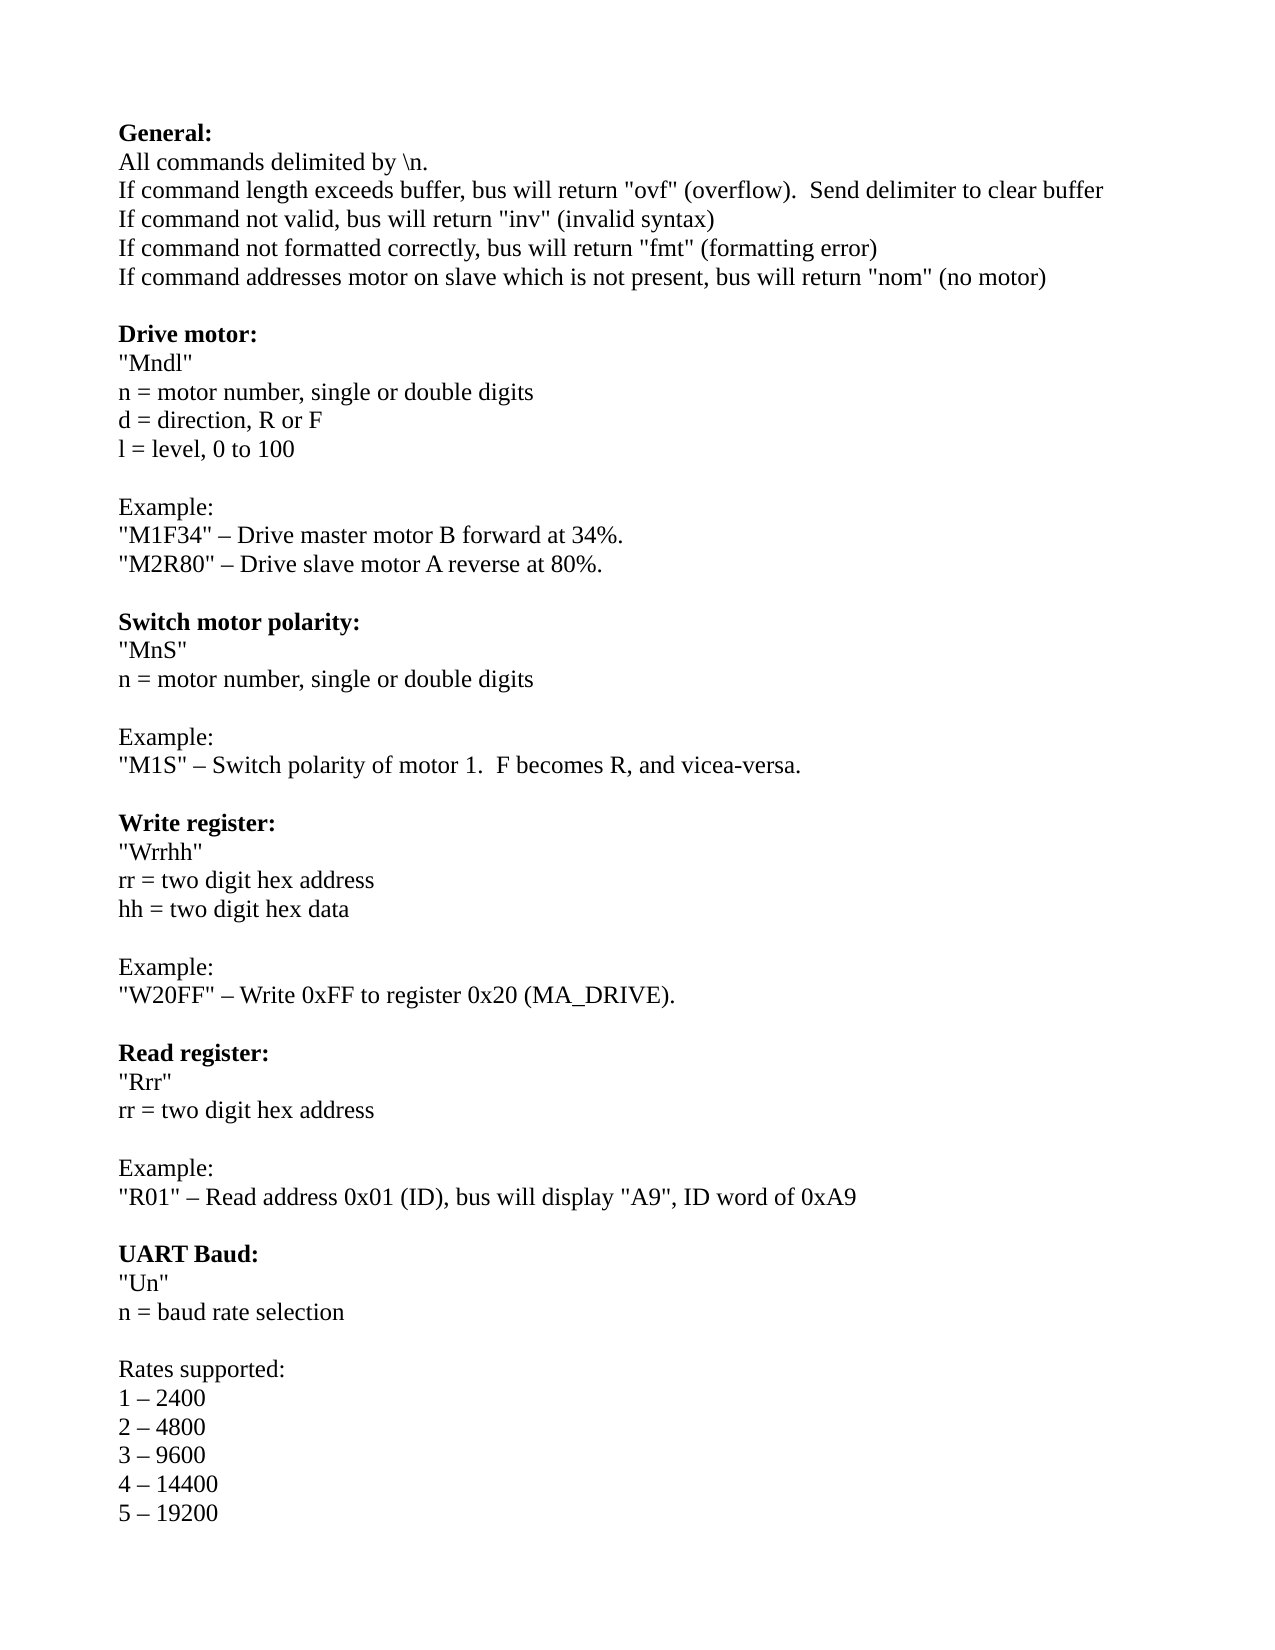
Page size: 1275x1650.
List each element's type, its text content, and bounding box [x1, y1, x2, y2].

text l = level, 0 to 100 [118, 434, 1157, 463]
text If command addresses motor on slave which is not present, bus will return "nom" (no motor) [118, 262, 1157, 291]
text "M2R80" – Drive slave motor A reverse at 80%. [118, 549, 1157, 578]
text "R01" – Read address 0x01 (ID), bus will display "A9", ID word of 0xA9 [118, 1182, 1157, 1211]
text n = baud rate selection [118, 1297, 1157, 1326]
text If command length exceeds buffer, bus will return "ovf" (overflow). Send delimiter to clear buffer [118, 176, 1157, 204]
text "M1S" – Switch polarity of motor 1. F becomes R, and vicea-versa. [118, 751, 1157, 779]
text UART Baud: [118, 1239, 1157, 1268]
text "Wrrhh" [118, 837, 1157, 866]
text 3 – 9600 [118, 1441, 1157, 1469]
text 5 – 19200 [118, 1498, 1157, 1527]
text "W20FF" – Write 0xFF to register 0x20 (MA_DRIVE). [118, 981, 1157, 1009]
text Example: [118, 952, 1157, 981]
text If command not valid, bus will return "inv" (invalid syntax) [118, 204, 1157, 233]
text rr = two digit hex address [118, 866, 1157, 894]
text Example: [118, 492, 1157, 521]
text 4 – 14400 [118, 1469, 1157, 1498]
text rr = two digit hex address [118, 1096, 1157, 1124]
text n = motor number, single or double digits [118, 377, 1157, 406]
text n = motor number, single or double digits [118, 664, 1157, 693]
text General: [118, 118, 1157, 147]
text "MnS" [118, 636, 1157, 664]
text Example: [118, 722, 1157, 751]
text Drive motor: [118, 319, 1157, 348]
text All commands delimited by \n. [118, 147, 1157, 176]
text hh = two digit hex data [118, 894, 1157, 923]
text Example: [118, 1153, 1157, 1182]
text "M1F34" – Drive master motor B forward at 34%. [118, 521, 1157, 549]
text "Un" [118, 1268, 1157, 1297]
text If command not formatted correctly, bus will return "fmt" (formatting error) [118, 233, 1157, 262]
text Switch motor polarity: [118, 607, 1157, 636]
text Rates supported: [118, 1354, 1157, 1383]
text 1 – 2400 [118, 1383, 1157, 1412]
text Write register: [118, 808, 1157, 837]
text "Rrr" [118, 1067, 1157, 1096]
text d = direction, R or F [118, 406, 1157, 434]
text Read register: [118, 1038, 1157, 1067]
text 2 – 4800 [118, 1412, 1157, 1441]
text "Mndl" [118, 348, 1157, 377]
